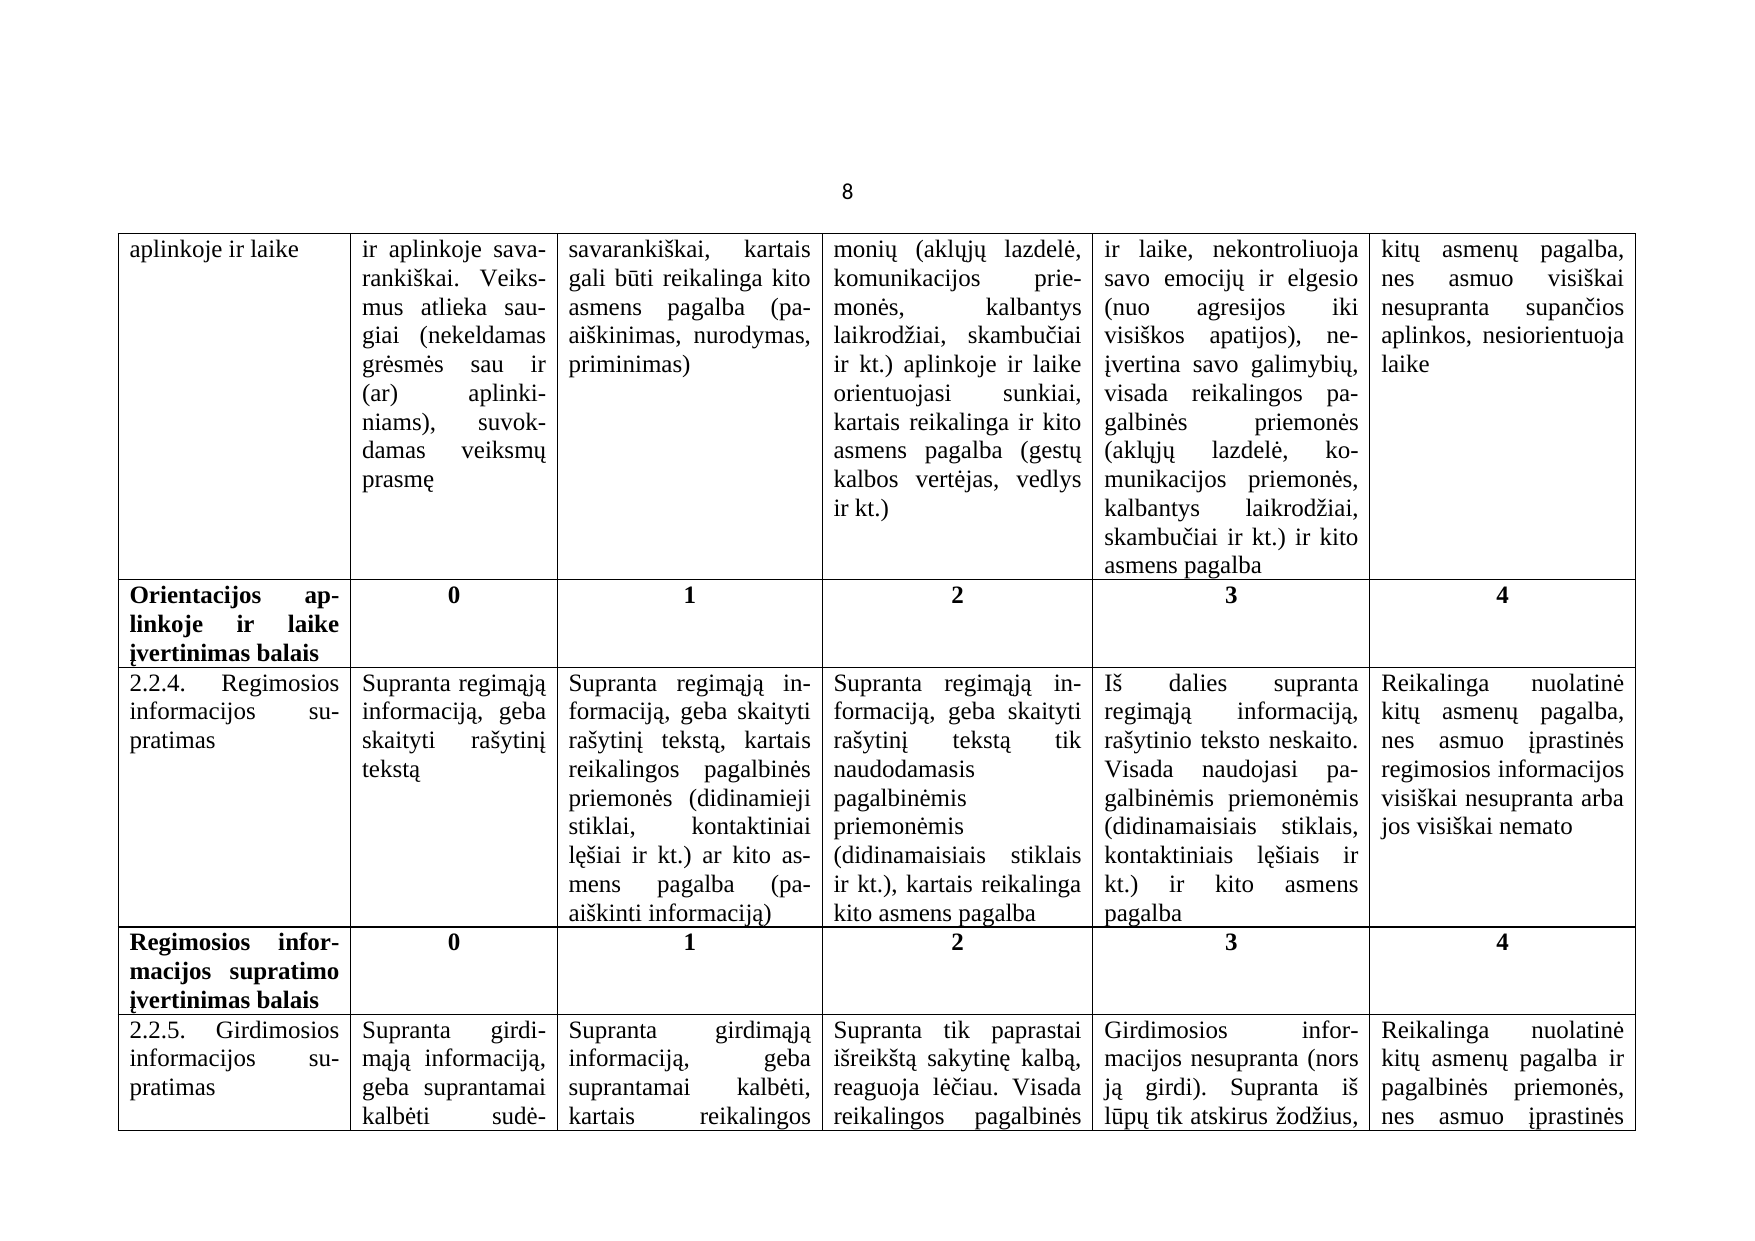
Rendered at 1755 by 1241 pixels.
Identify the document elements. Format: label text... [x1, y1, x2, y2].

table_cell Supranta regimąją informaciją, geba skaityti rašytinį tekstą [351, 668, 557, 926]
table_cell Supranta girdimąją informaciją, geba suprantamai kalbėti, kartais reikalingos [558, 1015, 822, 1130]
table_cell 4 [1370, 580, 1635, 667]
table_cell 0 [351, 580, 557, 667]
table_cell kitų asmenų pagalba, nes asmuo visiškai nesupranta supančios aplinkos, nesiorientuoja laike [1370, 234, 1635, 579]
table_cell savarankiškai, kartais gali būti reikalinga kito asmens pagalba (pa-aiškinimas, nurodymas, priminimas) [558, 234, 822, 579]
table_cell 2.2.4. Regimosios informacijos su-pratimas [119, 668, 350, 926]
table_cell 0 [351, 928, 557, 1014]
table_cell 2 [823, 580, 1092, 667]
table_cell Regimosios infor-macijos supratimo įvertinimas balais [119, 928, 350, 1014]
table_cell monių (aklųjų lazdelė, komunikacijos prie-monės, kalbantys laikrodžiai, skambučiai ir kt.) aplinkoje ir laike orientuojasi sunkiai, kartais reikalinga ir kito asmens pagalba (gestų kalbos vertėjas, vedlys ir kt.) [823, 234, 1092, 579]
table_cell Girdimosios infor-macijos nesupranta (nors ją girdi). Supranta iš lūpų tik atskirus žodžius, [1093, 1015, 1369, 1130]
table_cell 2.2.5. Girdimosios informacijos su-pratimas [119, 1015, 350, 1130]
table_cell Supranta girdi-mąją informaciją, geba suprantamai kalbėti sudė- [351, 1015, 557, 1130]
table_cell aplinkoje ir laike [119, 234, 350, 579]
table_cell 3 [1093, 580, 1369, 667]
table_cell 1 [558, 928, 822, 1014]
table_cell 4 [1370, 928, 1635, 1014]
table_cell Supranta tik paprastai išreikštą sakytinę kalbą, reaguoja lėčiau. Visada reikalingos pagalbinės [823, 1015, 1092, 1130]
table_cell Iš dalies supranta regimąją informaciją, rašytinio teksto neskaito. Visada naudojasi pa-galbinėmis priemonėmis (didinamaisiais stiklais, kontaktiniais lęšiais ir kt.) ir kito asmens pagalba [1093, 668, 1369, 926]
table_cell 3 [1093, 928, 1369, 1014]
table_cell ir laike, nekontroliuoja savo emocijų ir elgesio (nuo agresijos iki visiškos apatijos), ne-įvertina savo galimybių, visada reikalingos pa-galbinės priemonės (aklųjų lazdelė, ko-munikacijos priemonės, kalbantys laikrodžiai, skambučiai ir kt.) ir kito asmens pagalba [1093, 234, 1369, 579]
table_cell Reikalinga nuolatinė kitų asmenų pagalba ir pagalbinės priemonės, nes asmuo įprastinės [1370, 1015, 1635, 1130]
table_cell ir aplinkoje sava-rankiškai. Veiks-mus atlieka sau-giai (nekeldamas grėsmės sau ir (ar) aplinki-niams), suvok-damas veiksmų prasmę [351, 234, 557, 579]
table_cell 2 [823, 928, 1092, 1014]
table_cell Supranta regimąją in-formaciją, geba skaityti rašytinį tekstą tik naudodamasis pagalbinėmis priemonėmis (didinamaisiais stiklais ir kt.), kartais reikalinga kito asmens pagalba [823, 668, 1092, 926]
table_cell Supranta regimąją in-formaciją, geba skaityti rašytinį tekstą, kartais reikalingos pagalbinės priemonės (didinamieji stiklai, kontaktiniai lęšiai ir kt.) ar kito as-mens pagalba (pa-aiškinti informaciją) [558, 668, 822, 926]
table_cell Orientacijos ap-linkoje ir laike įvertinimas balais [119, 580, 350, 667]
table_cell Reikalinga nuolatinė kitų asmenų pagalba, nes asmuo įprastinės regimosios informacijos visiškai nesupranta arba jos visiškai nemato [1370, 668, 1635, 926]
table_cell 1 [558, 580, 822, 667]
